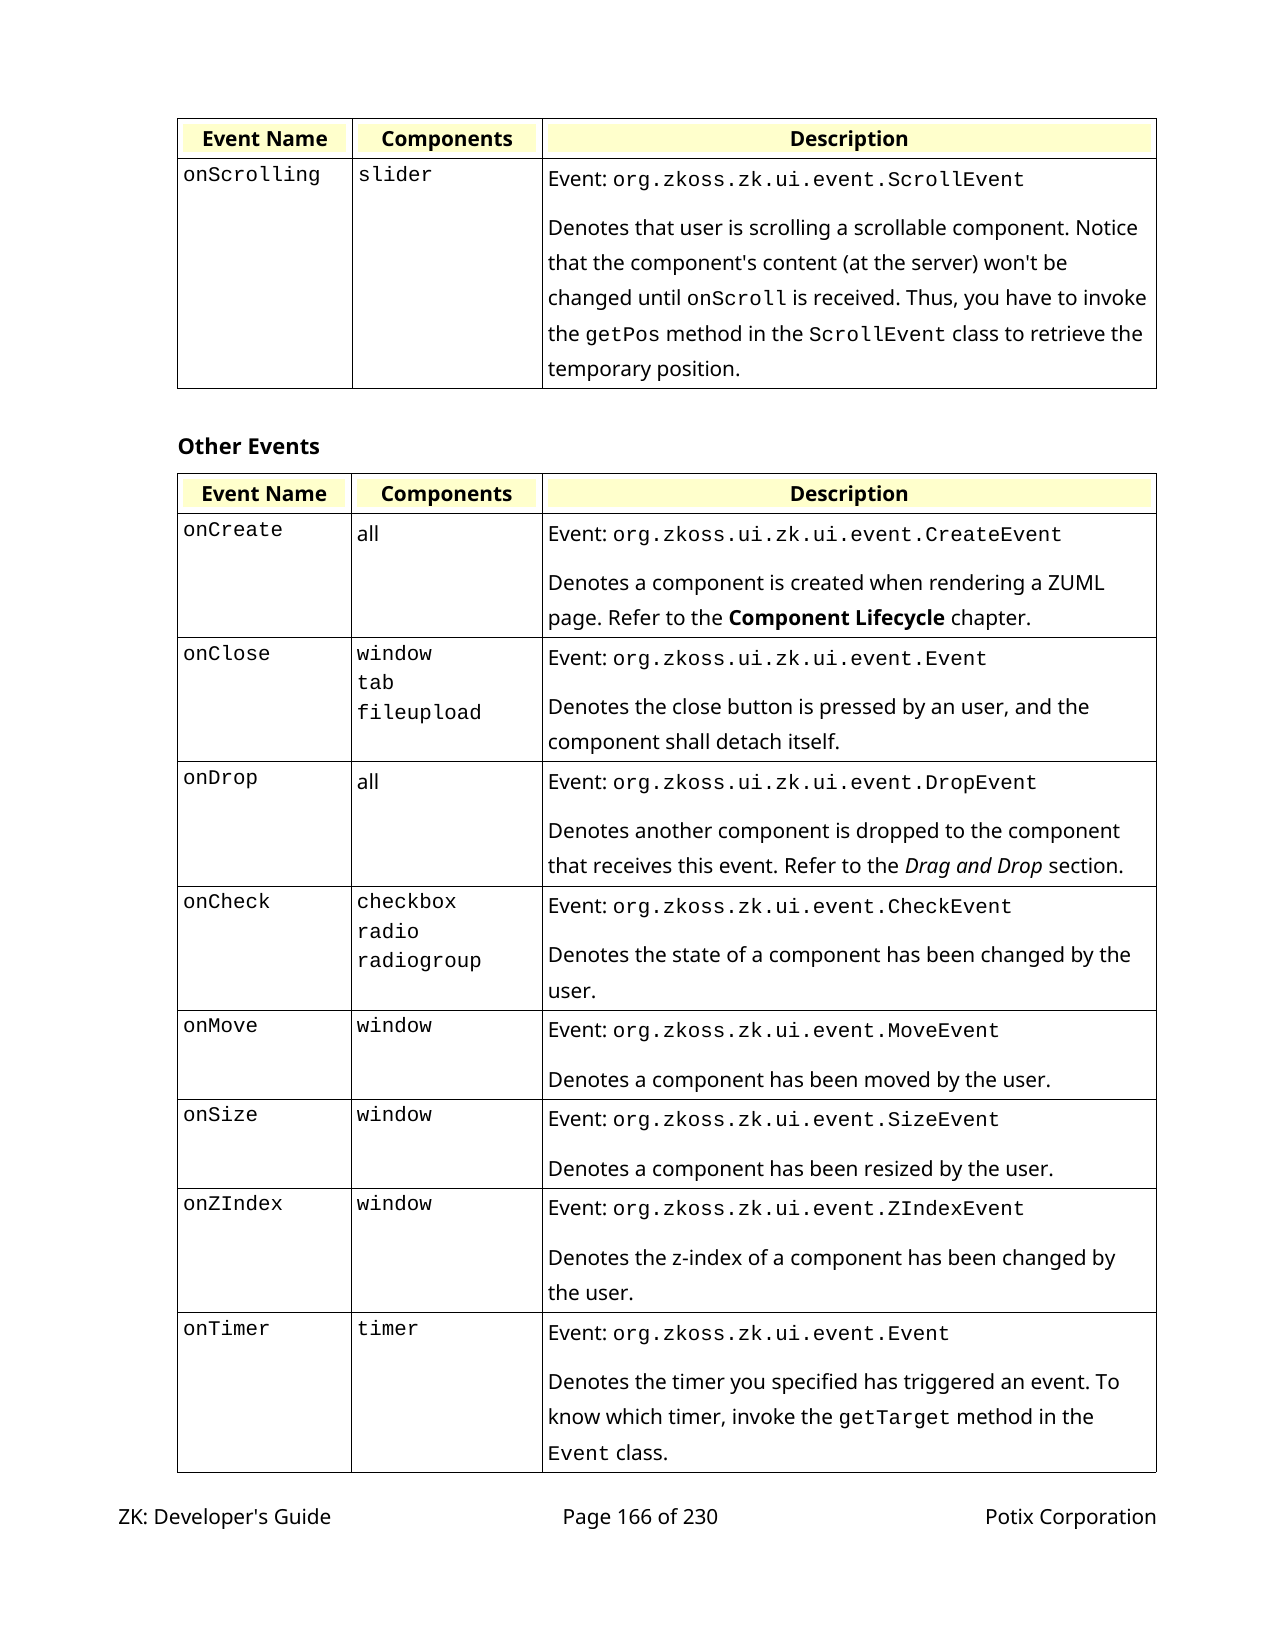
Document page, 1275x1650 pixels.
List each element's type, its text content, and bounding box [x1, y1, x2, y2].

table_header Event Name [178, 474, 351, 513]
table_cell Event: org.zkoss.ui.zk.ui.event.DropEvent Denotes another component is dropped to the component that receives this event. Refer to the Drag and Drop section. [543, 762, 1156, 886]
table_cell window [352, 1011, 542, 1099]
table_cell onScrolling [178, 159, 352, 388]
table_cell onTimer [178, 1313, 351, 1472]
table_cell window [352, 1100, 542, 1188]
table_header Event Name [178, 119, 352, 158]
table_cell Event: org.zkoss.ui.zk.ui.event.Event Denotes the close button is pressed by an user, and the component shall detach itself. [543, 638, 1156, 761]
table_cell Event: org.zkoss.zk.ui.event.CheckEvent Denotes the state of a component has been changed by the user. [543, 887, 1156, 1010]
table_cell onMove [178, 1011, 351, 1099]
table_cell Event: org.zkoss.zk.ui.event.SizeEvent Denotes a component has been resized by the user. [543, 1100, 1156, 1188]
table_header Description [543, 119, 1156, 158]
table_cell all [352, 762, 542, 886]
table_header Components [353, 119, 542, 158]
table_cell Event: org.zkoss.zk.ui.event.MoveEvent Denotes a component has been moved by the user. [543, 1011, 1156, 1099]
table_cell onClose [178, 638, 351, 761]
subtitle Other Events [177, 431, 1157, 461]
table_cell Event: org.zkoss.zk.ui.event.ScrollEvent Denotes that user is scrolling a scrollable component. Notice that the component's content (at the server) won't be changed until onScroll is received. Thus, you have to invoke the getPos method in the ScrollEvent class to retrieve the temporary position. [543, 159, 1156, 388]
table_cell window [352, 1189, 542, 1312]
table_cell onCheck [178, 887, 351, 1010]
table_cell window tab fileupload [352, 638, 542, 761]
table_cell Event: org.zkoss.zk.ui.event.Event Denotes the timer you specified has triggered an event. To know which timer, invoke the getTarget method in the Event class. [543, 1313, 1156, 1472]
table_cell onZIndex [178, 1189, 351, 1312]
table_cell onDrop [178, 762, 351, 886]
table_cell all [352, 514, 542, 637]
table_cell timer [352, 1313, 542, 1472]
table_header Description [543, 474, 1156, 513]
table_cell Event: org.zkoss.zk.ui.event.ZIndexEvent Denotes the z-index of a component has been changed by the user. [543, 1189, 1156, 1312]
table_cell Event: org.zkoss.ui.zk.ui.event.CreateEvent Denotes a component is created when rendering a ZUML page. Refer to the Component Lifecycle chapter. [543, 514, 1156, 637]
table_header Components [352, 474, 542, 513]
table_cell checkbox radio radiogroup [352, 887, 542, 1010]
table_cell onSize [178, 1100, 351, 1188]
table_cell slider [353, 159, 542, 388]
table_cell onCreate [178, 514, 351, 637]
